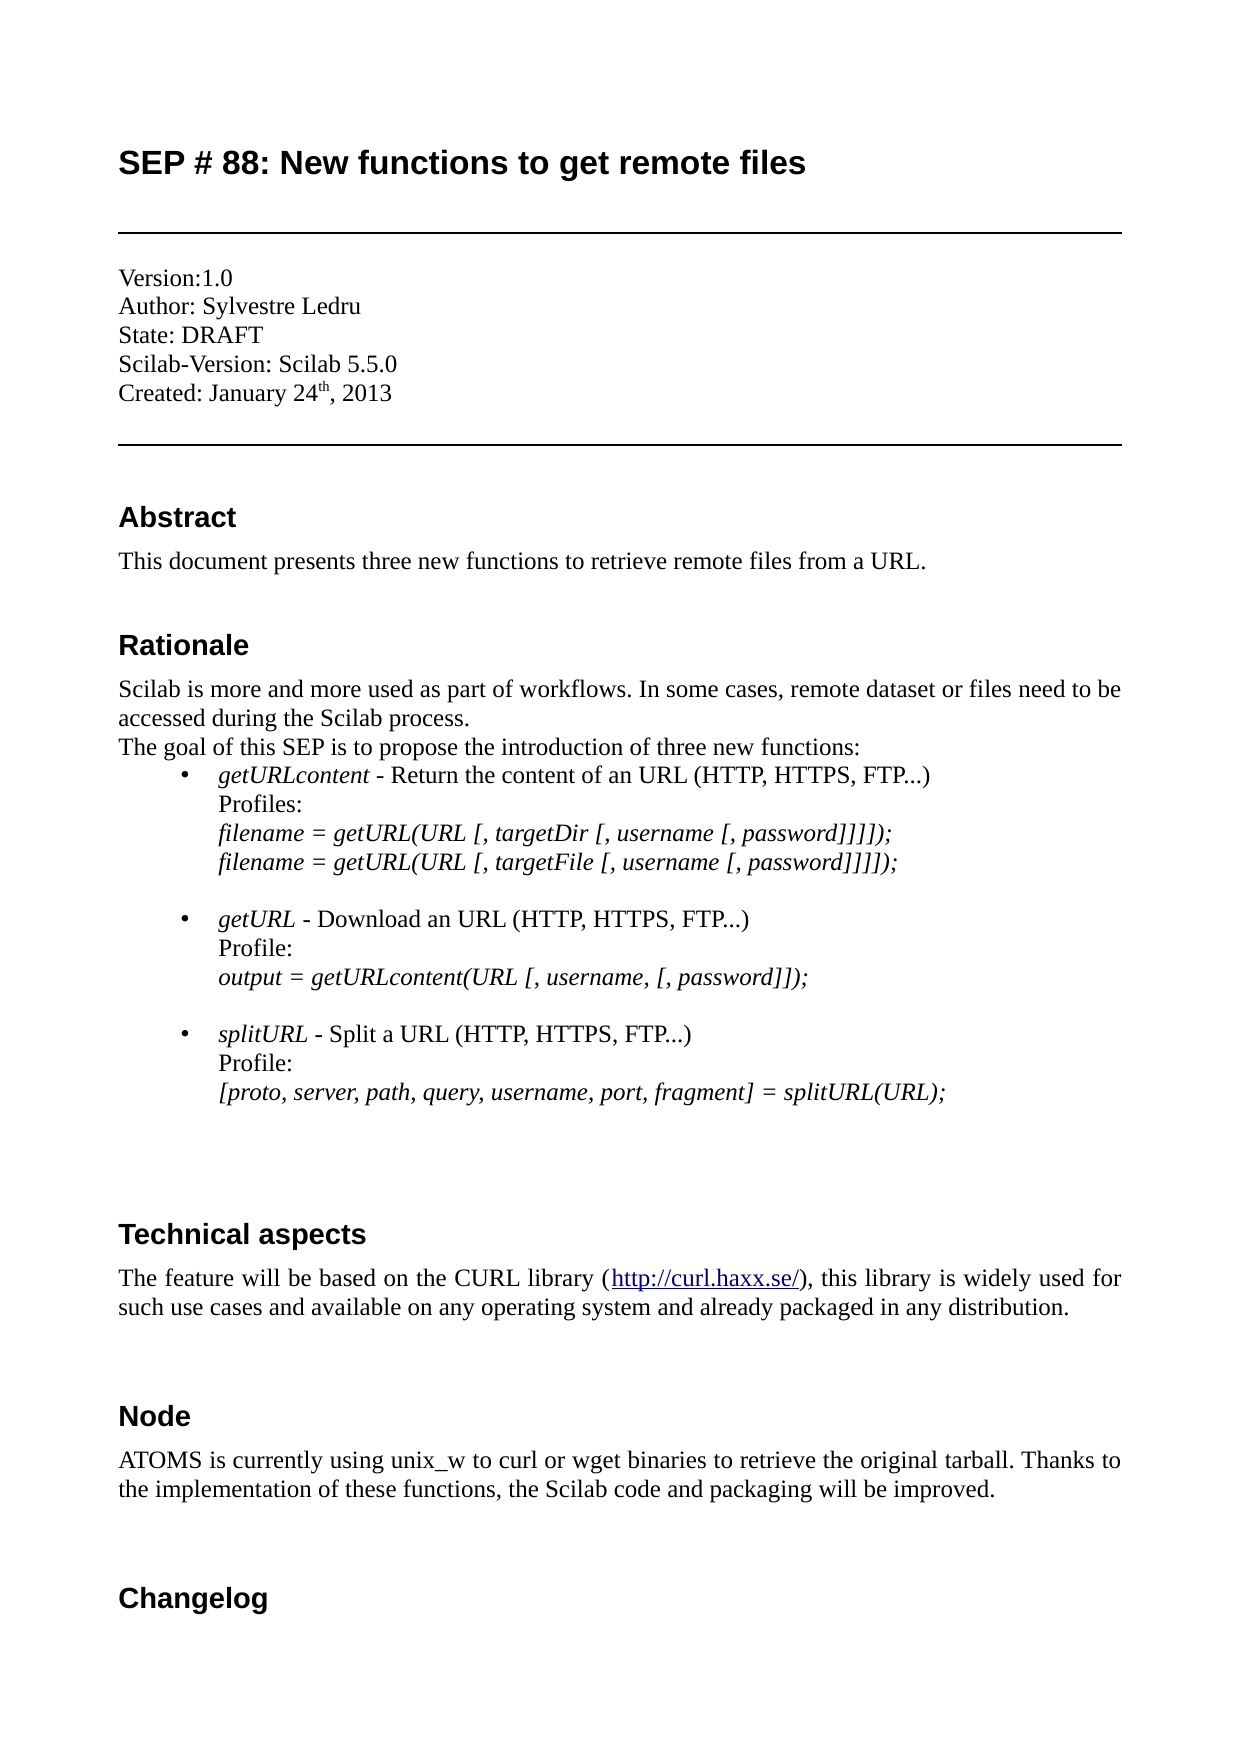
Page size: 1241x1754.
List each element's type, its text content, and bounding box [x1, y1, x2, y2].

subtitle getURLcontent - Return the content of an URL (HTTP, HTTPS, FTP...) [181, 761, 1122, 789]
text Created: January 24th, 2013 [118, 378, 1122, 406]
subtitle Node [118, 1399, 1122, 1433]
subtitle Scilab is more and more used as part of workflows. In some cases, remote dataset or files need to be accessed during the Scilab process. [118, 674, 1122, 732]
subtitle The goal of this SEP is to propose the introduction of three new functions: [118, 732, 1122, 761]
text Version:1.0 [118, 263, 1122, 291]
subtitle filename = getURL(URL [, targetDir [, username [, password]]]]); [181, 818, 1122, 847]
subtitle Changelog [118, 1581, 1122, 1615]
subtitle output = getURLcontent(URL [, username, [, password]]); [181, 962, 1122, 991]
subtitle Profile: [181, 933, 1122, 962]
subtitle filename = getURL(URL [, targetFile [, username [, password]]]]); [181, 847, 1122, 876]
subtitle Abstract [118, 500, 1122, 533]
subtitle SEP # 88: New functions to get remote files [118, 143, 1122, 182]
subtitle getURL - Download an URL (HTTP, HTTPS, FTP...) [181, 904, 1122, 933]
text Author: Sylvestre Ledru [118, 291, 1122, 320]
subtitle Profiles: [181, 789, 1122, 818]
subtitle Rationale [118, 628, 1122, 662]
subtitle Profile: [181, 1048, 1122, 1077]
text State: DRAFT [118, 320, 1122, 349]
text Scilab-Version: Scilab 5.5.0 [118, 349, 1122, 378]
subtitle ATOMS is currently using unix_w to curl or wget binaries to retrieve the original tarball. Thanks to the implementation of these functions, the Scilab code and packaging will be improved. [118, 1445, 1122, 1503]
subtitle Technical aspects [118, 1217, 1122, 1250]
subtitle [proto, server, path, query, username, port, fragment] = splitURL(URL); [181, 1077, 1122, 1106]
subtitle splitURL - Split a URL (HTTP, HTTPS, FTP...) [181, 1019, 1122, 1048]
subtitle The feature will be based on the CURL library (http://curl.haxx.se/), this library is widely used for such use cases and available on any operating system and already packaged in any distribution. [118, 1263, 1122, 1320]
text This document presents three new functions to retrieve remote files from a URL. [118, 546, 1122, 574]
